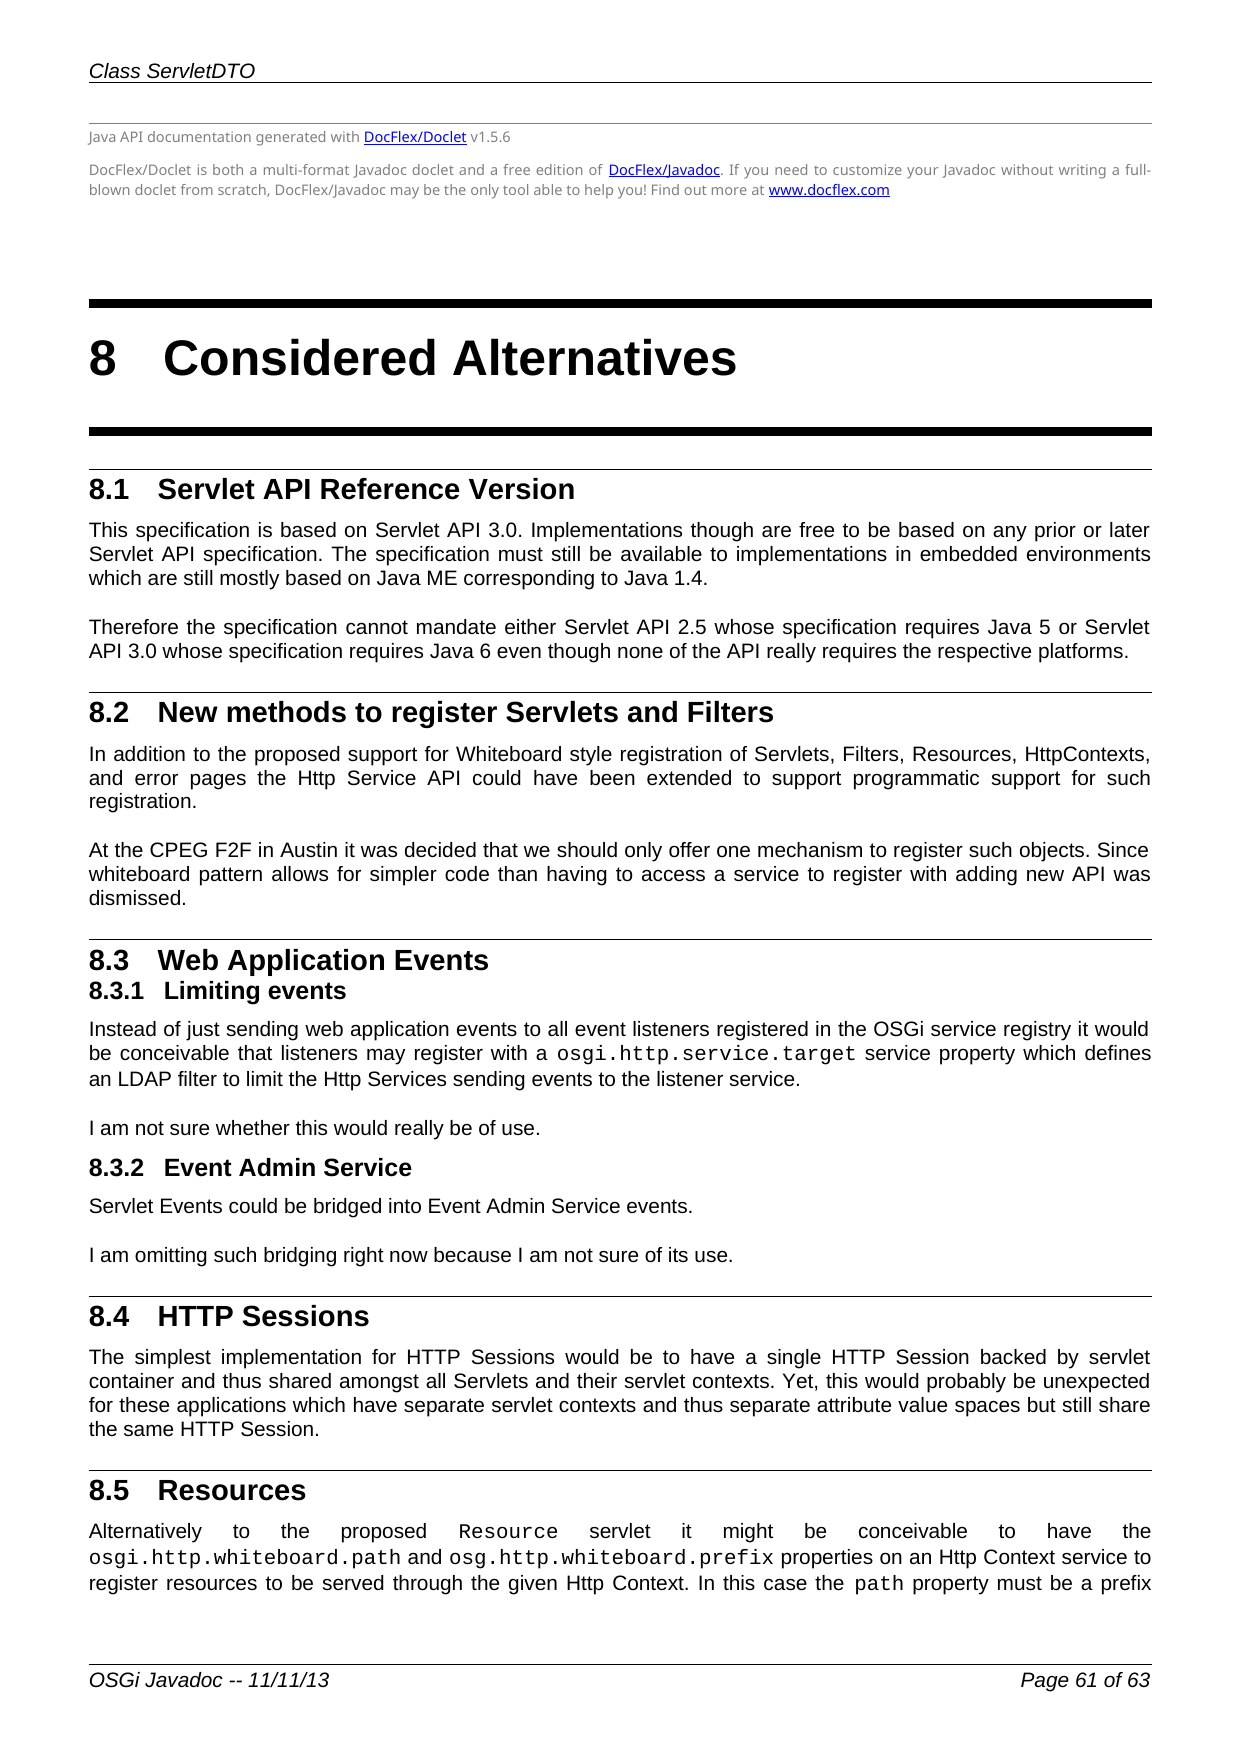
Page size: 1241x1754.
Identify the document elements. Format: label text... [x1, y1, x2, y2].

subtitle Web Application Events [88, 940, 1152, 976]
text I am not sure whether this would really be of use. [88, 1116, 1152, 1140]
subtitle New methods to register Servlets and Filters [88, 693, 1152, 729]
text Java API documentation generated with DocFlex/Doclet v1.5.6 [88, 124, 1152, 147]
text Servlet Events could be bridged into Event Admin Service events. [88, 1194, 1152, 1218]
text In addition to the proposed support for Whiteboard style registration of Servlets, Filters, Resources, HttpContexts, and error pages the Http Service API could have been extended to support programmatic support for such registration. [88, 741, 1152, 813]
text The simplest implementation for HTTP Sessions would be to have a single HTTP Session backed by servlet container and thus shared amongst all Servlets and their servlet contexts. Yet, this would probably be unexpected for these applications which have separate servlet contexts and thus separate attribute value spaces but still share the same HTTP Session. [88, 1345, 1152, 1441]
text Instead of just sending web application events to all event listeners registered in the OSGi service registry it would be conceivable that listeners may register with a osgi.http.service.target service property which defines an LDAP filter to limit the Http Services sending events to the listener service. [88, 1017, 1152, 1091]
subtitle Considered Alternatives [88, 300, 1152, 436]
text Therefore the specification cannot mandate either Servlet API 2.5 whose specification requires Java 5 or Servlet API 3.0 whose specification requires Java 6 even though none of the API really requires the respective platforms. [88, 615, 1152, 663]
subtitle Resources [88, 1471, 1152, 1507]
subtitle HTTP Sessions [88, 1297, 1152, 1332]
text At the CPEG F2F in Austin it was decided that we should only offer one mechanism to register such objects. Since whiteboard pattern allows for simpler code than having to access a service to register with adding new API was dismissed. [88, 838, 1152, 910]
subtitle Limiting events [88, 976, 1152, 1005]
text Alternatively to the proposed Resource servlet it might be conceivable to have the osgi.http.whiteboard.path and osg.http.whiteboard.prefix properties on an Http Context service to register resources to be served through the given Http Context. In this case the path property must be a prefix [88, 1519, 1152, 1597]
text DocFlex/Doclet is both a multi-format Javadoc doclet and a free edition of DocFlex/Javadoc. If you need to customize your Javadoc without writing a full-blown doclet from scratch, DocFlex/Javadoc may be the only tool able to help you! Find out more at www.docflex.com [88, 159, 1152, 199]
text This specification is based on Servlet API 3.0. Implementations though are free to be based on any prior or later Servlet API specification. The specification must still be available to implementations in embedded environments which are still mostly based on Java ME corresponding to Java 1.4. [88, 518, 1152, 590]
subtitle Servlet API Reference Version [88, 470, 1152, 506]
subtitle Event Admin Service [88, 1152, 1152, 1181]
text I am omitting such bridging right now because I am not sure of its use. [88, 1243, 1152, 1267]
